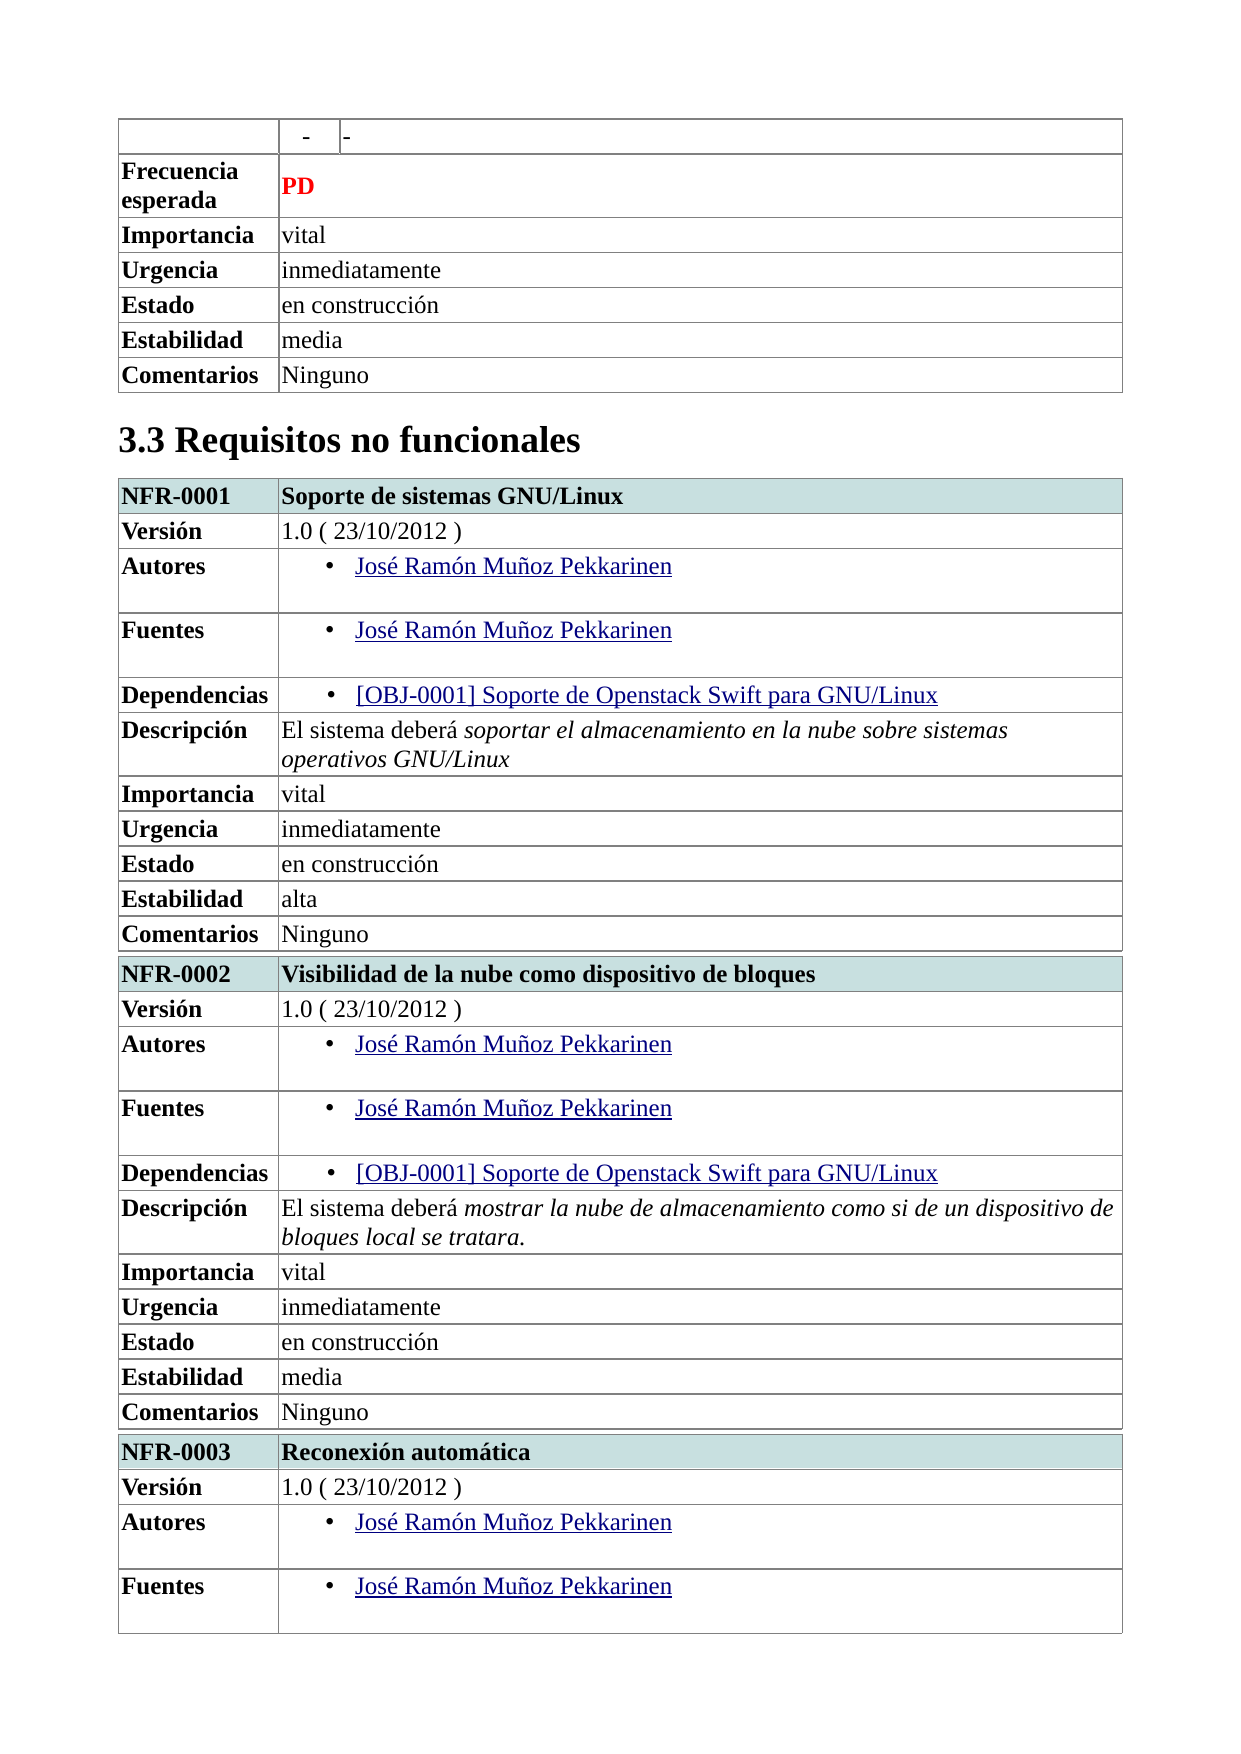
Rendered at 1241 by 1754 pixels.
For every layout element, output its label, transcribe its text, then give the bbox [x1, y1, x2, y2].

table_header NFR-0002 [119, 957, 278, 991]
table_cell Comentarios [119, 1395, 278, 1428]
table_cell vital [279, 1255, 1122, 1288]
table_cell Ninguno [279, 1395, 1122, 1428]
table_cell Estabilidad [119, 1360, 278, 1393]
table_cell Ninguno [279, 917, 1122, 950]
table_cell media [280, 323, 1122, 357]
table_cell Ninguno [280, 358, 1122, 392]
table_cell Importancia [119, 1255, 278, 1288]
table_header Soporte de sistemas GNU/Linux [279, 479, 1122, 513]
table_cell [OBJ-0001] Soporte de Openstack Swift para GNU/Linux [279, 1156, 1122, 1189]
table_cell PD [280, 155, 1122, 217]
table_cell 1.0 ( 23/10/2012 ) [279, 514, 1122, 548]
table_cell 1.0 ( 23/10/2012 ) [279, 1470, 1122, 1503]
table_cell Urgencia [119, 253, 278, 287]
table_cell Urgencia [119, 812, 278, 845]
table_cell alta [279, 882, 1122, 915]
table_cell Estado [119, 1325, 278, 1358]
subtitle 3.3 Requisitos no funcionales [118, 417, 1122, 460]
table_cell en construcción [280, 288, 1122, 322]
table_cell - [341, 120, 1122, 153]
table_cell Versión [119, 1470, 278, 1503]
table_cell Descripción [119, 713, 278, 775]
table_cell vital [279, 777, 1122, 810]
table_cell Autores [119, 549, 278, 612]
table_cell - [280, 120, 339, 153]
table_cell 1.0 ( 23/10/2012 ) [279, 992, 1122, 1026]
table_cell Dependencias [119, 678, 278, 712]
table_cell [119, 120, 278, 153]
table_cell vital [280, 218, 1122, 252]
table_cell [OBJ-0001] Soporte de Openstack Swift para GNU/Linux [279, 678, 1122, 712]
table_cell Autores [119, 1505, 278, 1568]
table_cell Fuentes [119, 1570, 278, 1632]
table_cell Versión [119, 514, 278, 548]
table_cell inmediatamente [279, 812, 1122, 845]
table_cell Dependencias [119, 1156, 278, 1189]
table_cell José Ramón Muñoz Pekkarinen [279, 1505, 1122, 1568]
table_cell Urgencia [119, 1290, 278, 1323]
table_cell El sistema deberá mostrar la nube de almacenamiento como si de un dispositivo de bloques local se tratara. [279, 1191, 1122, 1253]
table_header NFR-0001 [119, 479, 278, 513]
table_cell Autores [119, 1027, 278, 1090]
table_cell Estado [119, 288, 278, 322]
table_cell José Ramón Muñoz Pekkarinen [279, 614, 1122, 677]
table_cell Estabilidad [119, 323, 278, 357]
table_header NFR-0003 [119, 1435, 278, 1468]
table_cell en construcción [279, 1325, 1122, 1358]
table_cell Importancia [119, 218, 278, 252]
table_cell El sistema deberá soportar el almacenamiento en la nube sobre sistemas operativos GNU/Linux [279, 713, 1122, 775]
table_cell Frecuencia esperada [119, 155, 278, 217]
table_cell Importancia [119, 777, 278, 810]
table_cell Comentarios [119, 358, 278, 392]
table_cell Fuentes [119, 1092, 278, 1154]
table_header Visibilidad de la nube como dispositivo de bloques [279, 957, 1122, 991]
table_cell Comentarios [119, 917, 278, 950]
table_cell Fuentes [119, 614, 278, 677]
table_cell inmediatamente [279, 1290, 1122, 1323]
table_cell Estabilidad [119, 882, 278, 915]
table_cell Estado [119, 847, 278, 880]
table_cell Descripción [119, 1191, 278, 1253]
table_cell José Ramón Muñoz Pekkarinen [279, 1570, 1122, 1632]
table_cell en construcción [279, 847, 1122, 880]
table_cell media [279, 1360, 1122, 1393]
table_cell José Ramón Muñoz Pekkarinen [279, 1027, 1122, 1090]
table_cell José Ramón Muñoz Pekkarinen [279, 1092, 1122, 1154]
table_cell inmediatamente [280, 253, 1122, 287]
table_cell José Ramón Muñoz Pekkarinen [279, 549, 1122, 612]
table_cell Versión [119, 992, 278, 1026]
table_header Reconexión automática [279, 1435, 1122, 1468]
